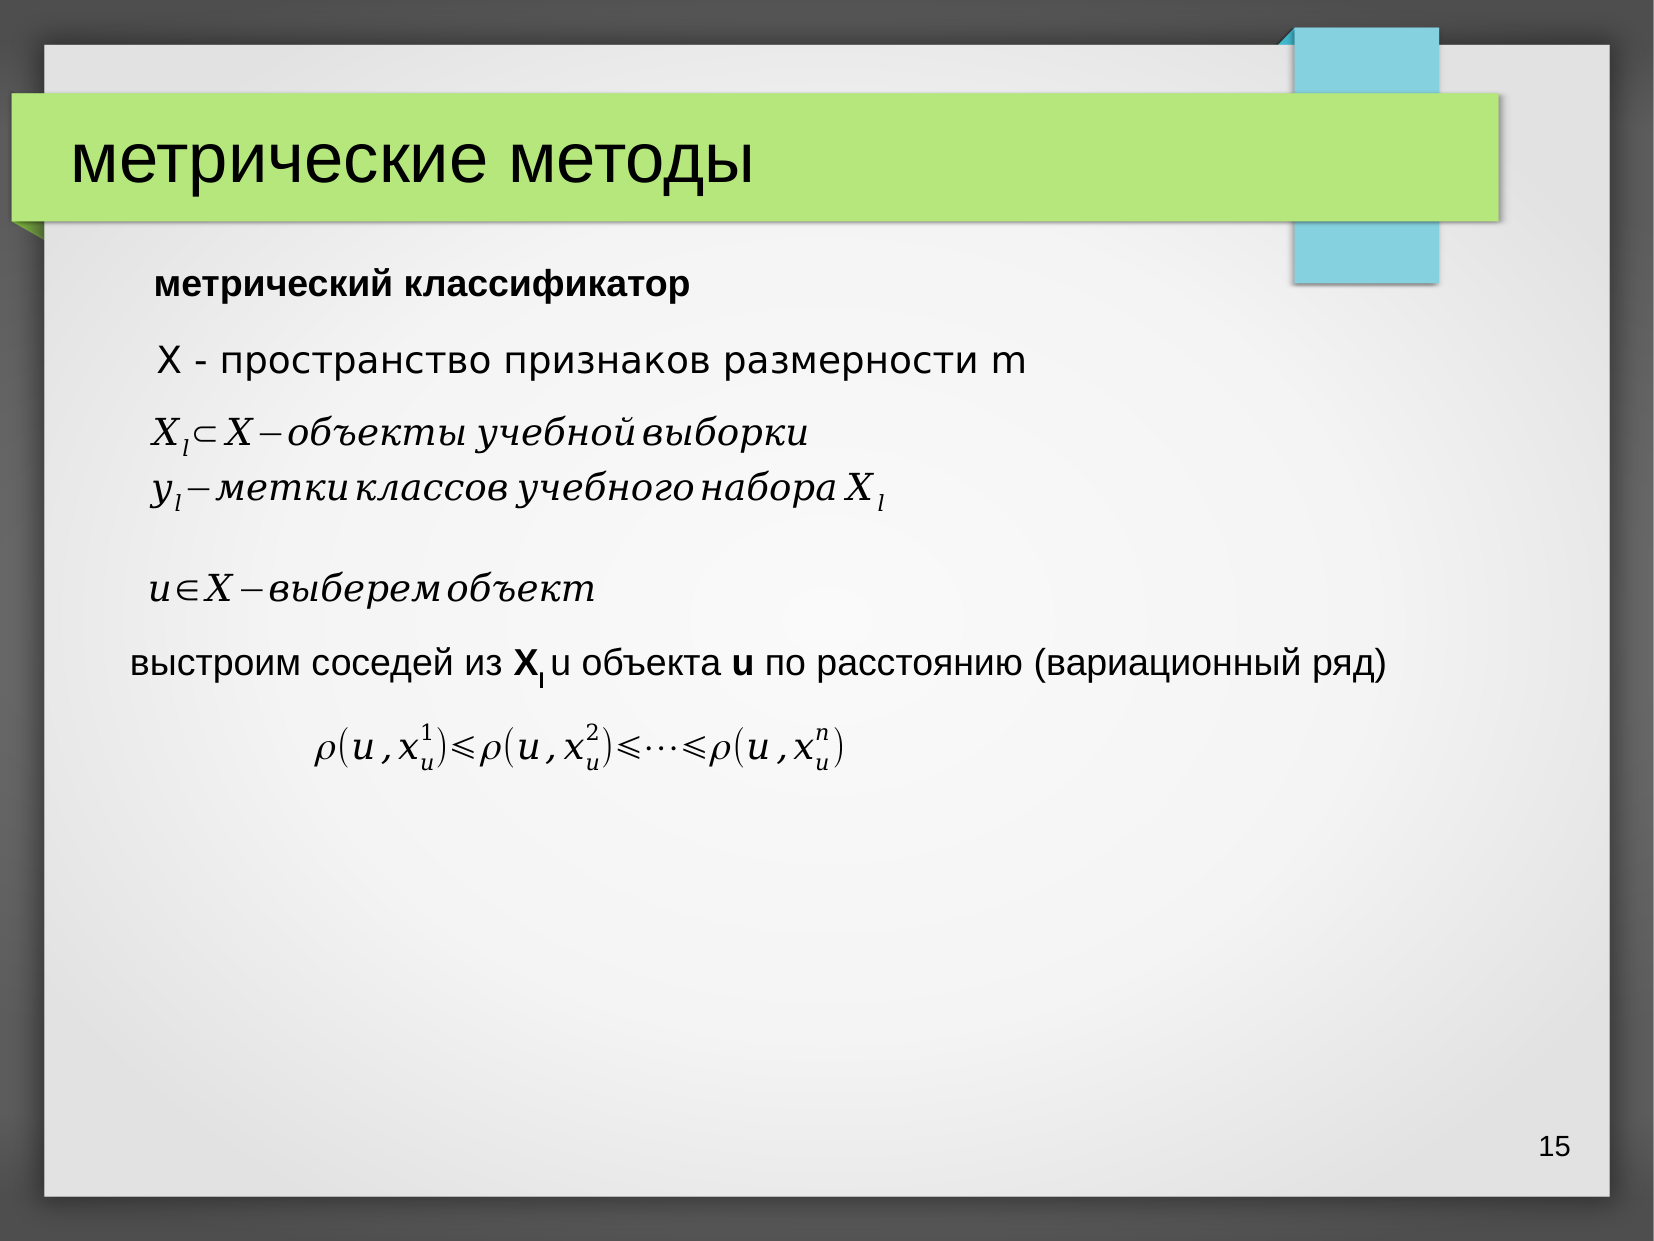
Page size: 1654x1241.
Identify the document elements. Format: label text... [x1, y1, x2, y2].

chart [141, 410, 816, 461]
title метрические методы [70, 118, 1205, 199]
chart [141, 466, 891, 516]
subtitle метрический классификатор [153, 259, 815, 307]
text_box выстроим соседей из Xl u объекта u по расстоянию (вариационный ряд) [129, 637, 1512, 697]
text_box X - пространство признаков размерности m [141, 331, 1043, 392]
chart [141, 566, 604, 611]
picture [0, 0, 1654, 1241]
chart [307, 720, 851, 776]
